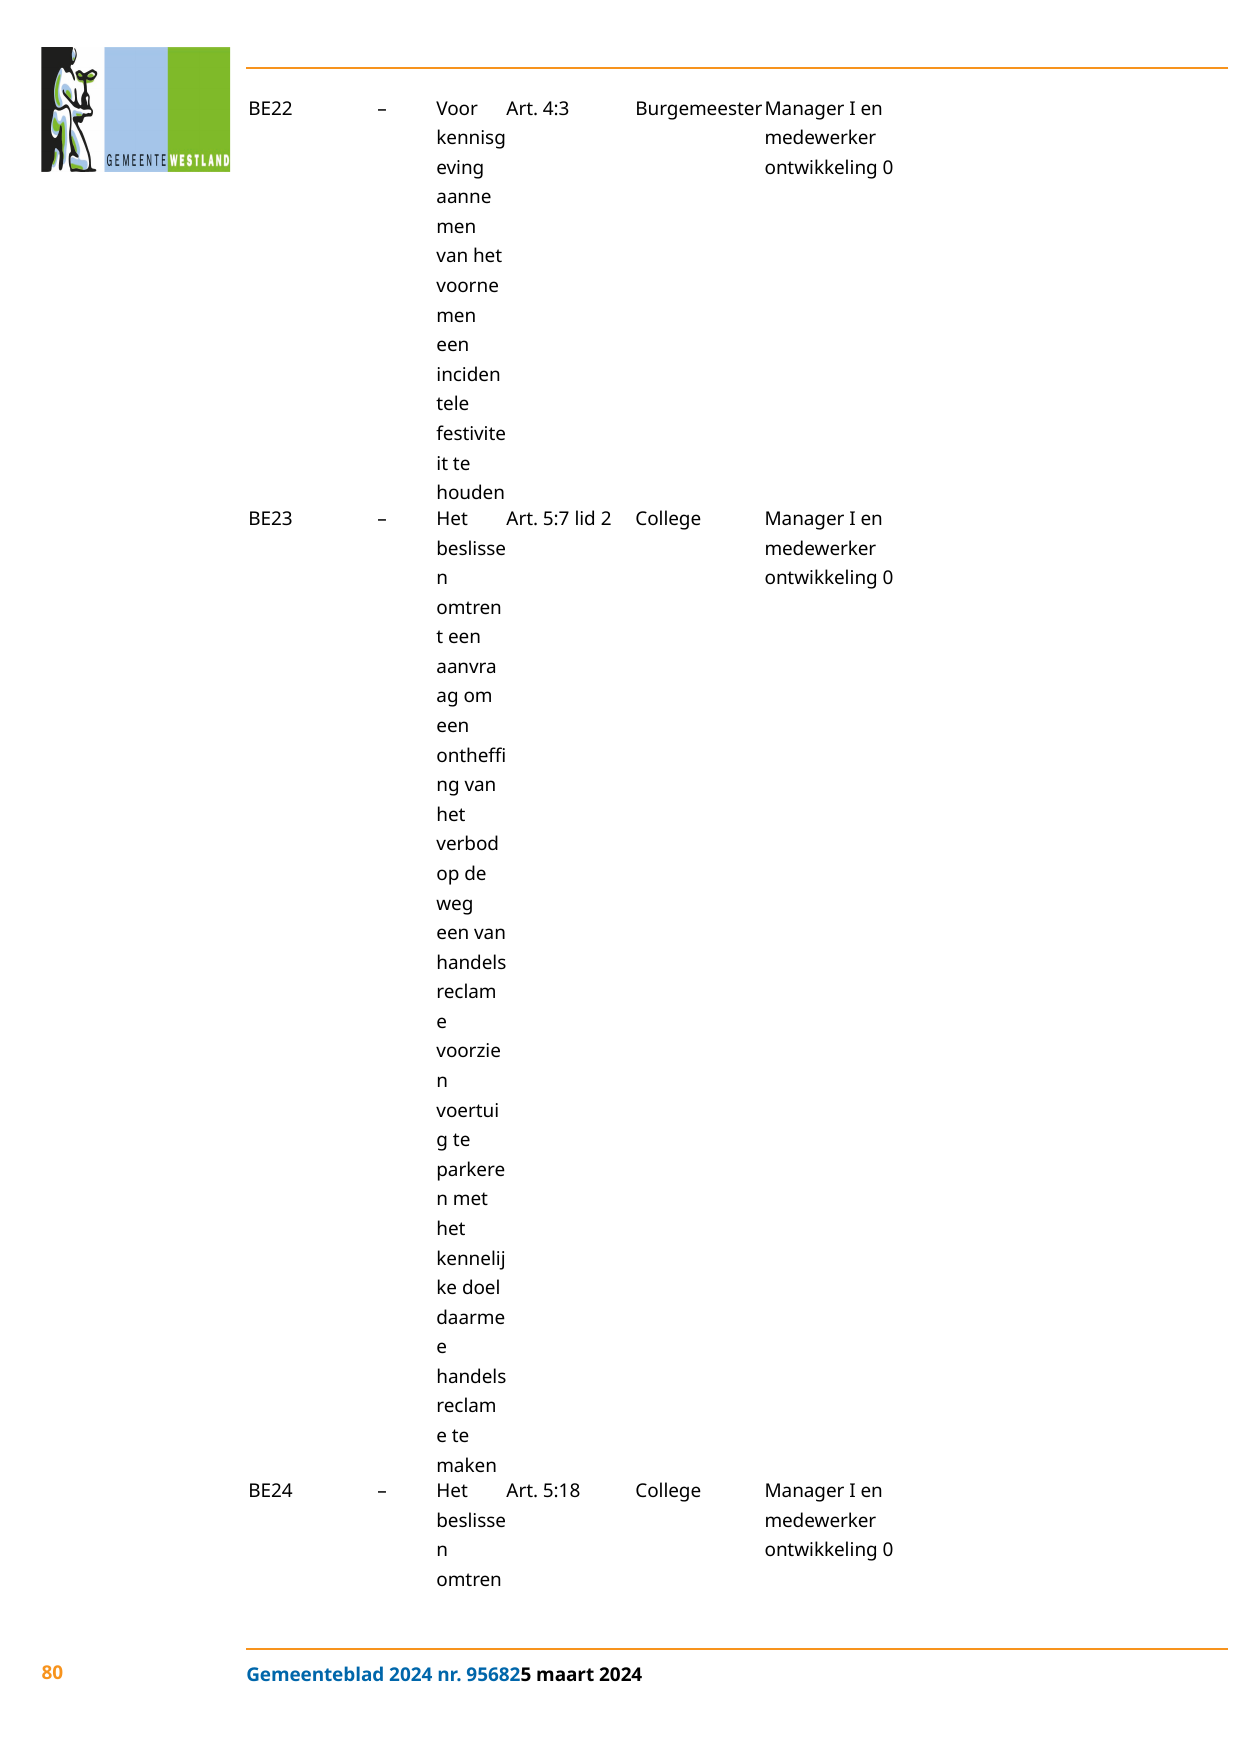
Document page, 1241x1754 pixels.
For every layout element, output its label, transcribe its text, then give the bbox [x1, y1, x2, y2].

table_cell Burgemeester [635, 95, 764, 505]
table_cell Het beslissen omtren [377, 1478, 506, 1592]
table_cell College [635, 505, 764, 1477]
table_cell [1023, 95, 1152, 505]
table_cell Voor kennisgeving aannemen van het voornemen een incidentele festiviteit te houden [377, 95, 506, 505]
table_cell BE22 [248, 95, 377, 505]
table_cell BE24 [248, 1478, 377, 1592]
table_cell [894, 95, 1022, 505]
table_cell Art. 5:7 lid 2 [506, 505, 635, 1477]
picture [41, 47, 231, 172]
table_cell [894, 505, 1022, 1477]
table_cell Manager I en medewerker ontwikkeling 0 [764, 505, 893, 1477]
table_cell [1023, 1478, 1152, 1592]
table_cell Manager I en medewerker ontwikkeling 0 [764, 95, 893, 505]
table_cell [894, 1478, 1022, 1592]
table_cell Art. 4:3 [506, 95, 635, 505]
table_cell Manager I en medewerker ontwikkeling 0 [764, 1478, 893, 1592]
table_cell College [635, 1478, 764, 1592]
table_cell Art. 5:18 [506, 1478, 635, 1592]
table_cell BE23 [248, 505, 377, 1477]
table_cell Het beslissen omtrent een aanvraag om een ontheffing van het verbod op de weg een van handelsreclame voorzien voertuig te parkeren met het kennelijke doel daarmee handelsreclame te maken [377, 505, 506, 1477]
table_cell [1023, 505, 1152, 1477]
